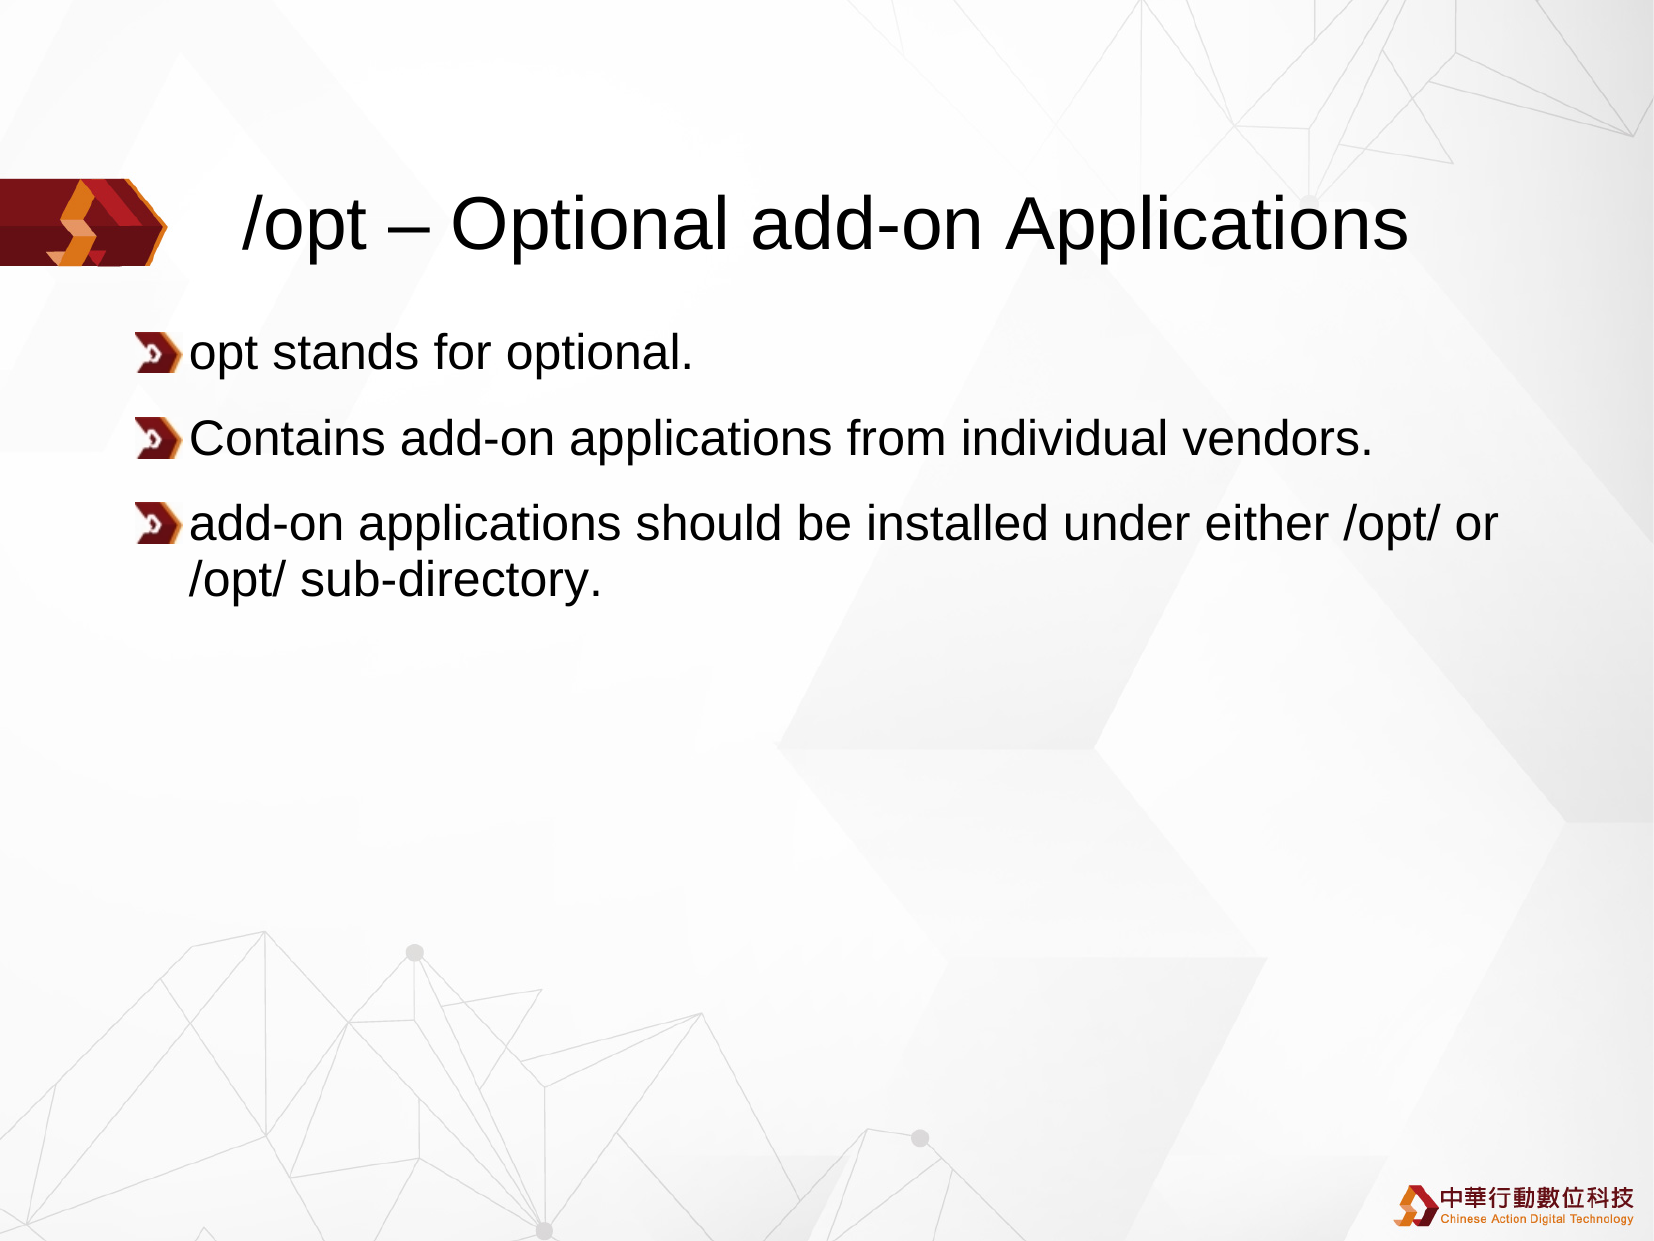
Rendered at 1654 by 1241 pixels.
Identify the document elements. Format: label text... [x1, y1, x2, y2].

list opt stands for optional. Contains add-on applications from individual vendors. add-on applications should be installed under either /opt/ or /opt/ sub-directory. [118, 324, 1571, 1045]
title /opt – Optional add-on Applications [82, 120, 1571, 328]
picture [0, 0, 1654, 1241]
